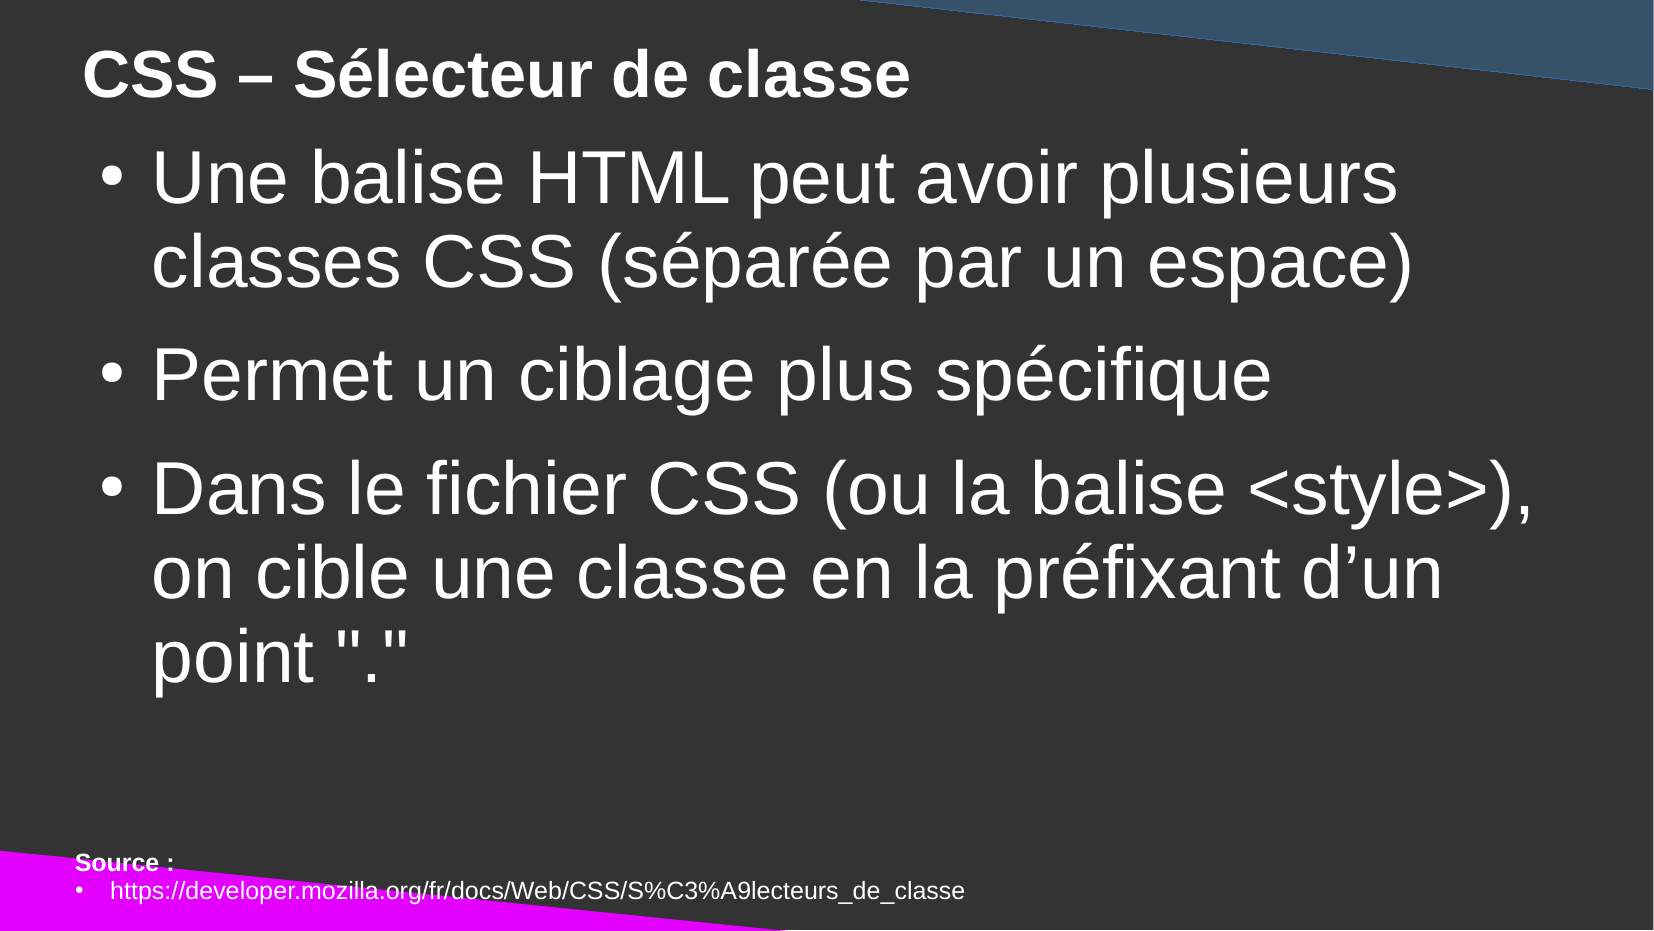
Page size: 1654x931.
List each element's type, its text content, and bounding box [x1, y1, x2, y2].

list Une balise HTML peut avoir plusieurs classes CSS (séparée par un espace) Permet un ciblage plus spécifique Dans le fichier CSS (ou la balise <style>), on cible une classe en la préfixant d’un point "." [80, 135, 1605, 851]
title CSS – Sélecteur de classe [82, 37, 1571, 114]
text_box Source : https://developer.mozilla.org/fr/docs/Web/CSS/S%C3%A9lecteurs_de_classe [60, 841, 1546, 913]
text_box [0, 850, 788, 931]
text_box [860, 0, 1654, 90]
